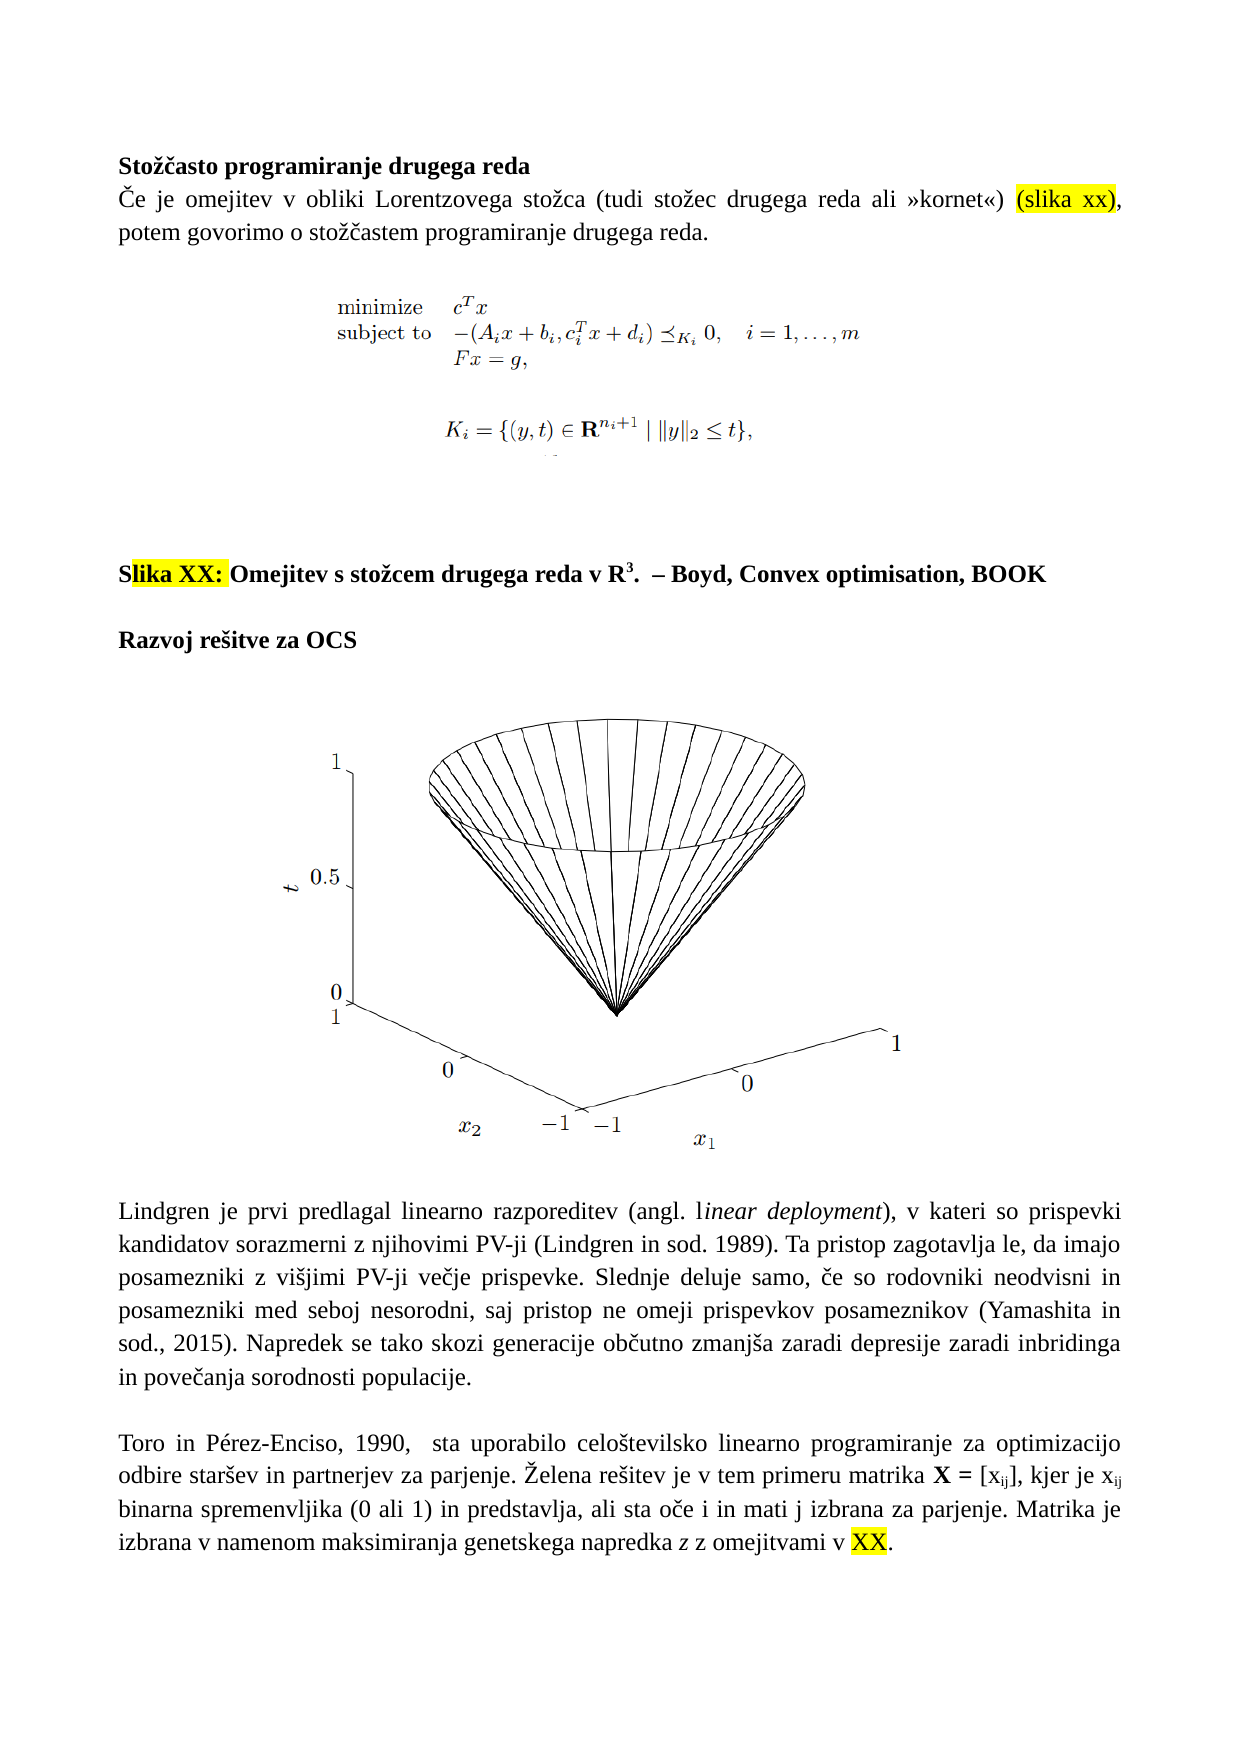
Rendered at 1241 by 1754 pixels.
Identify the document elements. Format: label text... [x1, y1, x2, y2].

text Slika XX: Omejitev s stožcem drugega reda v R3. – Boyd, Convex optimisation, BOOK [118, 559, 1122, 587]
text Če je omejitev v obliki Lorentzovega stožca (tudi stožec drugega reda ali »kornet«) (slika xx), potem govorimo o stožčastem programiranje drugega reda. [118, 184, 1122, 246]
text Stožčasto programiranje drugega reda [118, 151, 1122, 180]
picture [263, 658, 941, 1160]
text Razvoj rešitve za OCS [118, 625, 1122, 653]
text Lindgren je prvi predlagal linearno razporeditev (angl. linear deployment), v kateri so prispevki kandidatov sorazmerni z njihovimi PV-ji (Lindgren in sod. 1989). Ta pristop zagotavlja le, da imajo posamezniki z višjimi PV-ji večje prispevke. Slednje deluje samo, če so rodovniki neodvisni in posamezniki med seboj nesorodni, saj pristop ne omeji prispevkov posameznikov (Yamashita in sod., 2015). Napredek se tako skozi generacije občutno zmanjša zaradi depresije zaradi inbridinga in povečanja sorodnosti populacije. [118, 1196, 1122, 1390]
text Toro in Pérez-Enciso, 1990, sta uporabilo celoštevilsko linearno programiranje za optimizacijo odbire staršev in partnerjev za parjenje. Želena rešitev je v tem primeru matrika X = [xij], kjer je xij binarna spremenvljika (0 ali 1) in predstavlja, ali sta oče i in mati j izbrana za parjenje. Matrika je izbrana v namenom maksimiranja genetskega napredka z z omejitvami v XX. [118, 1428, 1122, 1555]
picture [318, 278, 898, 456]
